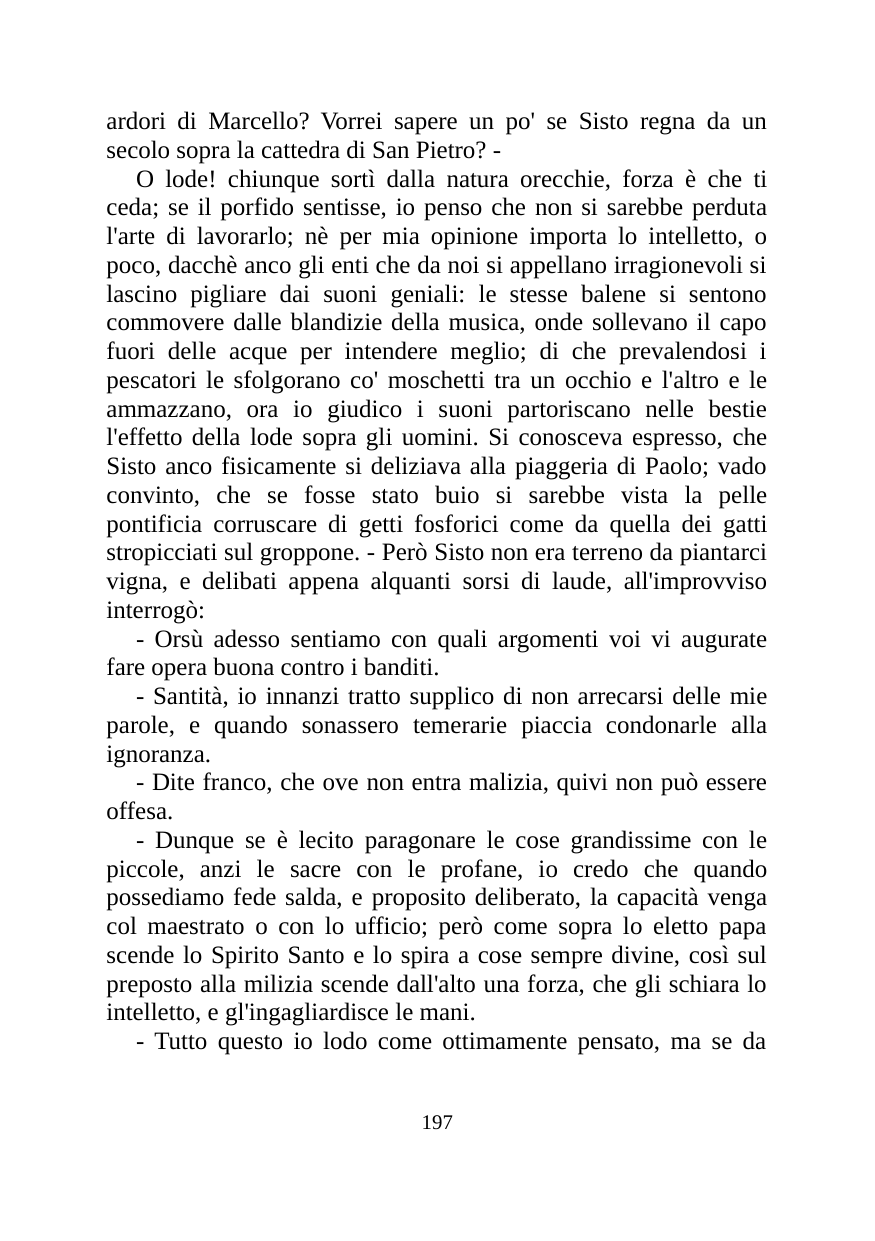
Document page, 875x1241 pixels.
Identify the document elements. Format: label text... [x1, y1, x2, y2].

text O lode! chiunque sortì dalla natura orecchie, forza è che ti ceda; se il porfido sentisse, io penso che non si sarebbe perduta l'arte di lavorarlo; nè per mia opinione importa lo intelletto, o poco, dacchè anco gli enti che da noi si appellano irragionevoli si lascino pigliare dai suoni geniali: le stesse balene si sentono commovere dalle blandizie della musica, onde sollevano il capo fuori delle acque per intendere meglio; di che prevalendosi i pescatori le sfolgorano co' moschetti tra un occhio e l'altro e le ammazzano, ora io giudico i suoni partoriscano nelle bestie l'effetto della lode sopra gli uomini. Si conosceva espresso, che Sisto anco fisicamente si deliziava alla piaggeria di Paolo; vado convinto, che se fosse stato buio si sarebbe vista la pelle pontificia corruscare di getti fosforici come da quella dei gatti stropicciati sul groppone. - Però Sisto non era terreno da piantarci vigna, e delibati appena alquanti sorsi di laude, all'improvviso interrogò: [106, 164, 768, 624]
text - Santità, io innanzi tratto supplico di non arrecarsi delle mie parole, e quando sonassero temerarie piaccia condonarle alla ignoranza. [106, 681, 768, 767]
text ardori di Marcello? Vorrei sapere un po' se Sisto regna da un secolo sopra la cattedra di San Pietro? - [106, 106, 768, 164]
text - Orsù adesso sentiamo con quali argomenti voi vi augurate fare opera buona contro i banditi. [106, 624, 768, 681]
text - Tutto questo io lodo come ottimamente pensato, ma se da [106, 1026, 768, 1055]
text - Dite franco, che ove non entra malizia, quivi non può essere offesa. [106, 767, 768, 825]
text - Dunque se è lecito paragonare le cose grandissime con le piccole, anzi le sacre con le profane, io credo che quando possediamo fede salda, e proposito deliberato, la capacità venga col maestrato o con lo ufficio; però come sopra lo eletto papa scende lo Spirito Santo e lo spira a cose sempre divine, così sul preposto alla milizia scende dall'alto una forza, che gli schiara lo intelletto, e gl'ingagliardisce le mani. [106, 825, 768, 1026]
